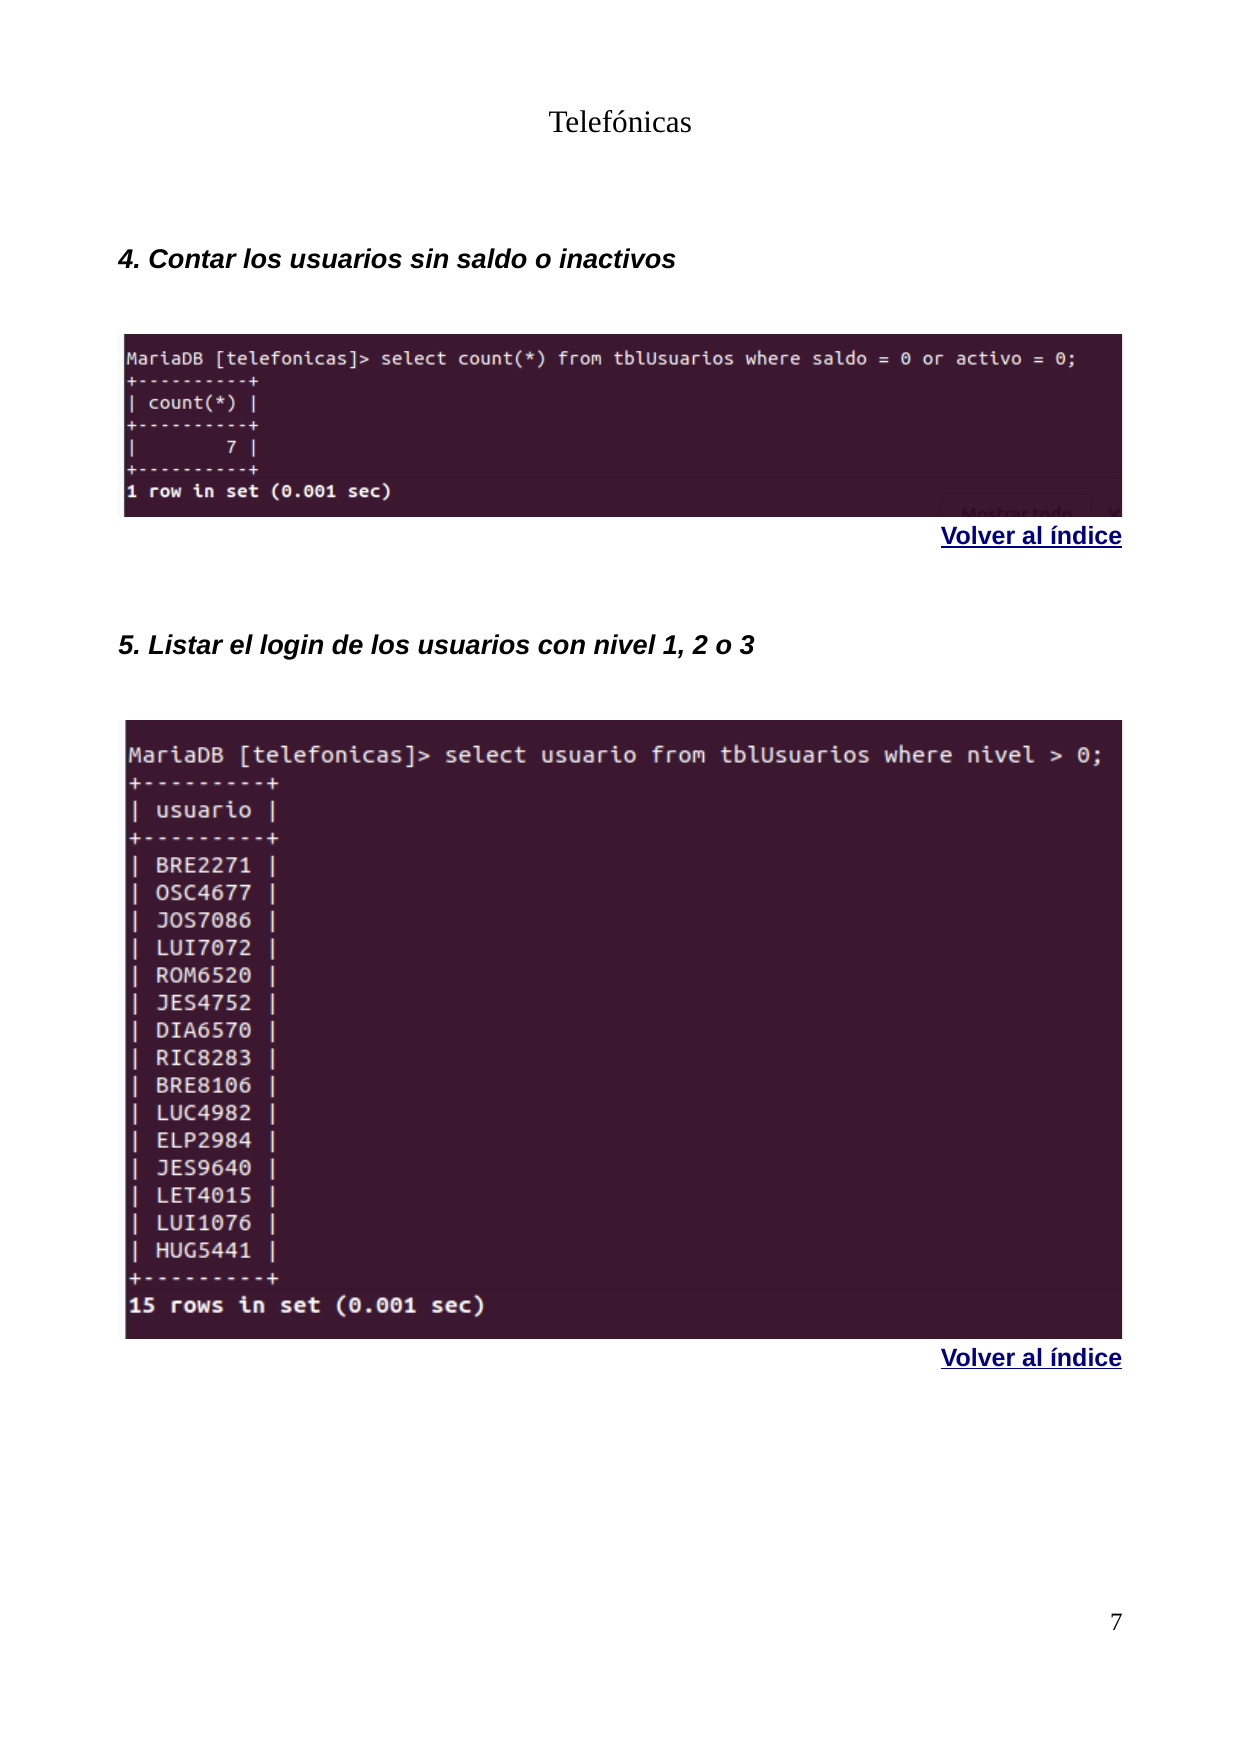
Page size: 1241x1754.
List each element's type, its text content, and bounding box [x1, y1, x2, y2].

text Volver al índice [118, 517, 1122, 550]
picture [118, 334, 1123, 517]
picture [118, 720, 1123, 1339]
text Volver al índice [118, 1339, 1122, 1371]
subtitle 5. Listar el login de los usuarios con nivel 1, 2 o 3 [118, 629, 1122, 660]
subtitle 4. Contar los usuarios sin saldo o inactivos [118, 243, 1122, 274]
